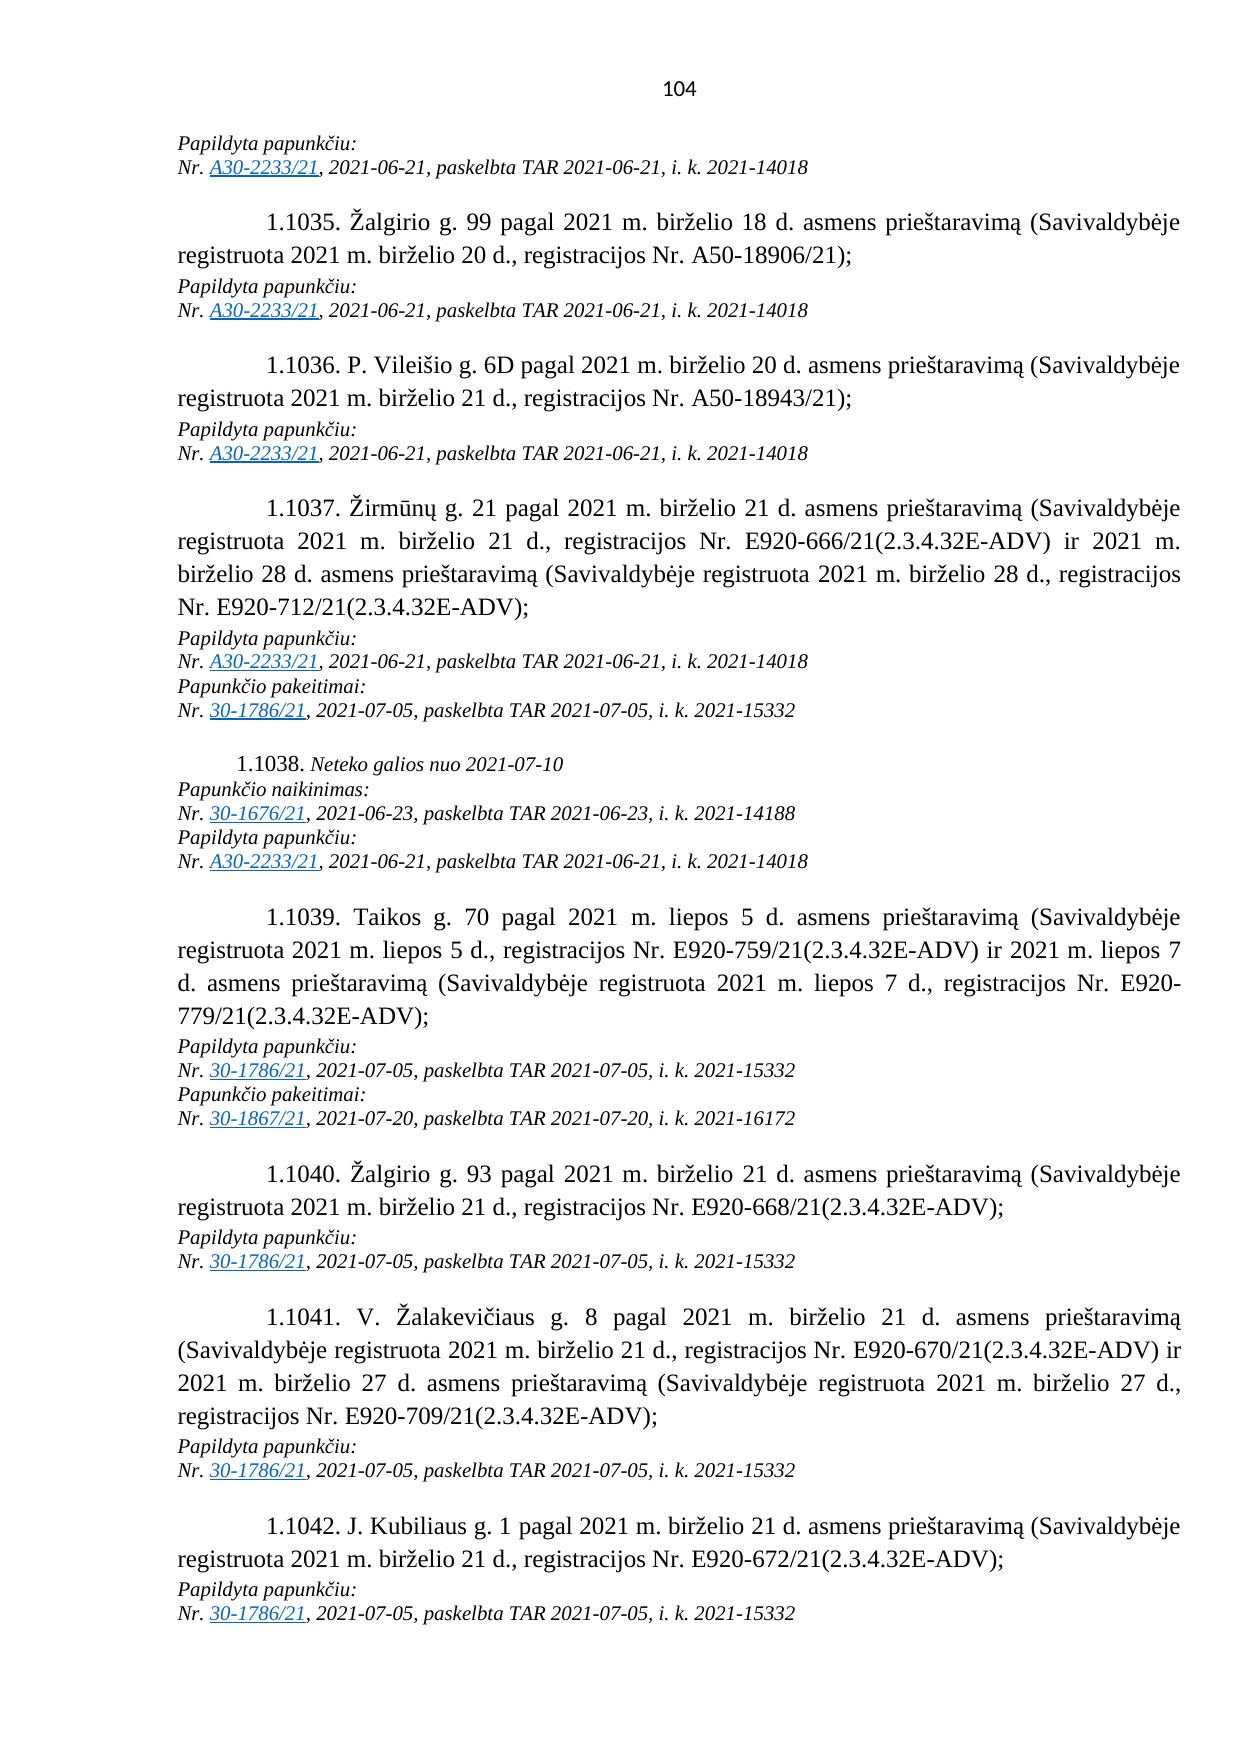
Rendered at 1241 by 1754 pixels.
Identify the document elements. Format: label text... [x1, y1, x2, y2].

text 1.1038. Neteko galios nuo 2021-07-10 [177, 750, 1181, 777]
text Papildyta papunkčiu: [177, 1434, 1181, 1458]
text Nr. 30-1786/21, 2021-07-05, paskelbta TAR 2021-07-05, i. k. 2021-15332 [177, 1058, 1181, 1082]
text Papildyta papunkčiu: [177, 1577, 1181, 1601]
text Nr. 30-1786/21, 2021-07-05, paskelbta TAR 2021-07-05, i. k. 2021-15332 [177, 698, 1181, 722]
text 1.1042. J. Kubiliaus g. 1 pagal 2021 m. birželio 21 d. asmens prieštaravimą (Savivaldybėje registruota 2021 m. birželio 21 d., registracijos Nr. E920-672/21(2.3.4.32E-ADV); [177, 1511, 1181, 1572]
text Papildyta papunkčiu: [177, 1225, 1181, 1249]
text Nr. 30-1867/21, 2021-07-20, paskelbta TAR 2021-07-20, i. k. 2021-16172 [177, 1106, 1181, 1130]
text Papunkčio naikinimas: [177, 777, 1181, 801]
text Nr. A30-2233/21, 2021-06-21, paskelbta TAR 2021-06-21, i. k. 2021-14018 [177, 298, 1181, 322]
text Papunkčio pakeitimai: [177, 673, 1181, 698]
text Nr. A30-2233/21, 2021-06-21, paskelbta TAR 2021-06-21, i. k. 2021-14018 [177, 649, 1181, 673]
text 1.1039. Taikos g. 70 pagal 2021 m. liepos 5 d. asmens prieštaravimą (Savivaldybėje registruota 2021 m. liepos 5 d., registracijos Nr. E920-759/21(2.3.4.32E-ADV) ir 2021 m. liepos 7 d. asmens prieštaravimą (Savivaldybėje registruota 2021 m. liepos 7 d., registracijos Nr. E920-779/21(2.3.4.32E-ADV); [177, 902, 1181, 1029]
text Papildyta papunkčiu: [177, 131, 1181, 155]
text Papildyta papunkčiu: [177, 1034, 1181, 1058]
text Nr. A30-2233/21, 2021-06-21, paskelbta TAR 2021-06-21, i. k. 2021-14018 [177, 441, 1181, 464]
text Papildyta papunkčiu: [177, 825, 1181, 849]
text 1.1036. P. Vileišio g. 6D pagal 2021 m. birželio 20 d. asmens prieštaravimą (Savivaldybėje registruota 2021 m. birželio 21 d., registracijos Nr. A50-18943/21); [177, 350, 1181, 412]
text 1.1035. Žalgirio g. 99 pagal 2021 m. birželio 18 d. asmens prieštaravimą (Savivaldybėje registruota 2021 m. birželio 20 d., registracijos Nr. A50-18906/21); [177, 207, 1181, 269]
text Papildyta papunkčiu: [177, 416, 1181, 441]
text 1.1037. Žirmūnų g. 21 pagal 2021 m. birželio 21 d. asmens prieštaravimą (Savivaldybėje registruota 2021 m. birželio 21 d., registracijos Nr. E920-666/21(2.3.4.32E-ADV) ir 2021 m. birželio 28 d. asmens prieštaravimą (Savivaldybėje registruota 2021 m. birželio 28 d., registracijos Nr. E920-712/21(2.3.4.32E-ADV); [177, 493, 1181, 621]
text Nr. 30-1786/21, 2021-07-05, paskelbta TAR 2021-07-05, i. k. 2021-15332 [177, 1458, 1181, 1482]
text Nr. A30-2233/21, 2021-06-21, paskelbta TAR 2021-06-21, i. k. 2021-14018 [177, 155, 1181, 179]
text 1.1040. Žalgirio g. 93 pagal 2021 m. birželio 21 d. asmens prieštaravimą (Savivaldybėje registruota 2021 m. birželio 21 d., registracijos Nr. E920-668/21(2.3.4.32E-ADV); [177, 1159, 1181, 1221]
text Nr. 30-1786/21, 2021-07-05, paskelbta TAR 2021-07-05, i. k. 2021-15332 [177, 1249, 1181, 1273]
text Nr. 30-1676/21, 2021-06-23, paskelbta TAR 2021-06-23, i. k. 2021-14188 [177, 801, 1181, 825]
text Nr. 30-1786/21, 2021-07-05, paskelbta TAR 2021-07-05, i. k. 2021-15332 [177, 1601, 1181, 1625]
text Papildyta papunkčiu: [177, 273, 1181, 298]
text Papildyta papunkčiu: [177, 625, 1181, 649]
text 1.1041. V. Žalakevičiaus g. 8 pagal 2021 m. birželio 21 d. asmens prieštaravimą (Savivaldybėje registruota 2021 m. birželio 21 d., registracijos Nr. E920-670/21(2.3.4.32E-ADV) ir 2021 m. birželio 27 d. asmens prieštaravimą (Savivaldybėje registruota 2021 m. birželio 27 d., registracijos Nr. E920-709/21(2.3.4.32E-ADV); [177, 1302, 1181, 1429]
text Papunkčio pakeitimai: [177, 1082, 1181, 1106]
text Nr. A30-2233/21, 2021-06-21, paskelbta TAR 2021-06-21, i. k. 2021-14018 [177, 849, 1181, 873]
